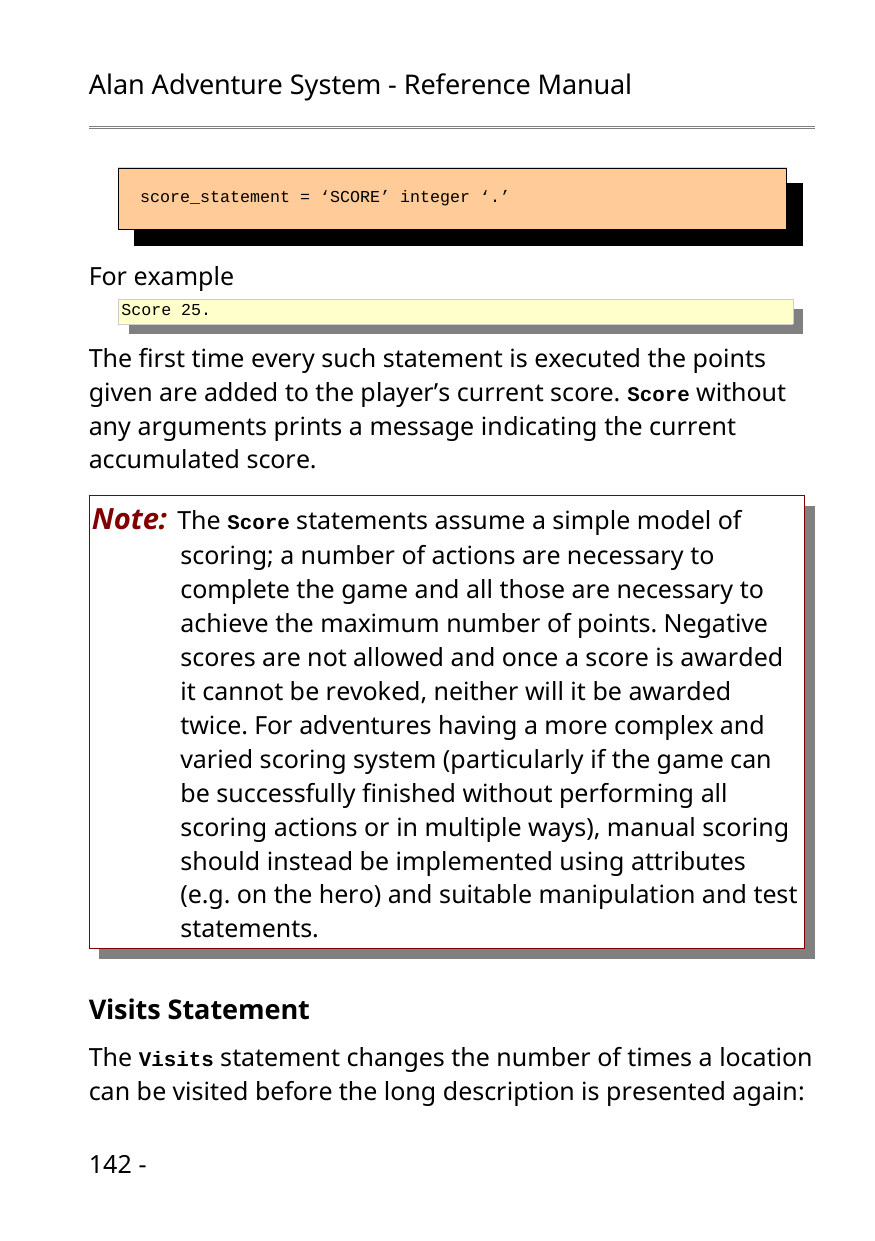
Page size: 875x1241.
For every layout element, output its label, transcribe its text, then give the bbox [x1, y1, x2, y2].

text The first time every such statement is executed the points given are added to the player’s current score. Score without any arguments prints a message in­dicating the current accumulated score. [88, 341, 815, 476]
list The Score statements assume a simple model of scoring; a number of actions are necessary to complete the game and all those are necessary to achieve the maximum number of points. Negative scores are not allowed and once a score is awarded it cannot be revoked, neither will it be awarded twice. For adventures having a more complex and varied scoring system (particularly if the game can be successfully finished without per­forming all scoring actions or in multiple ways), manual scoring should instead be implemented using attributes (e.g. on the hero) and suitable manipulation and test statements. [90, 496, 804, 948]
text Score 25. [119, 300, 793, 323]
subtitle Visits Statement [88, 990, 815, 1027]
text For example [88, 258, 815, 292]
text The Visits statement changes the number of times a location can be visited before the long description is presented again: [88, 1040, 815, 1108]
text score_statement = ‘SCORE’ integer ‘.’ [119, 169, 786, 229]
